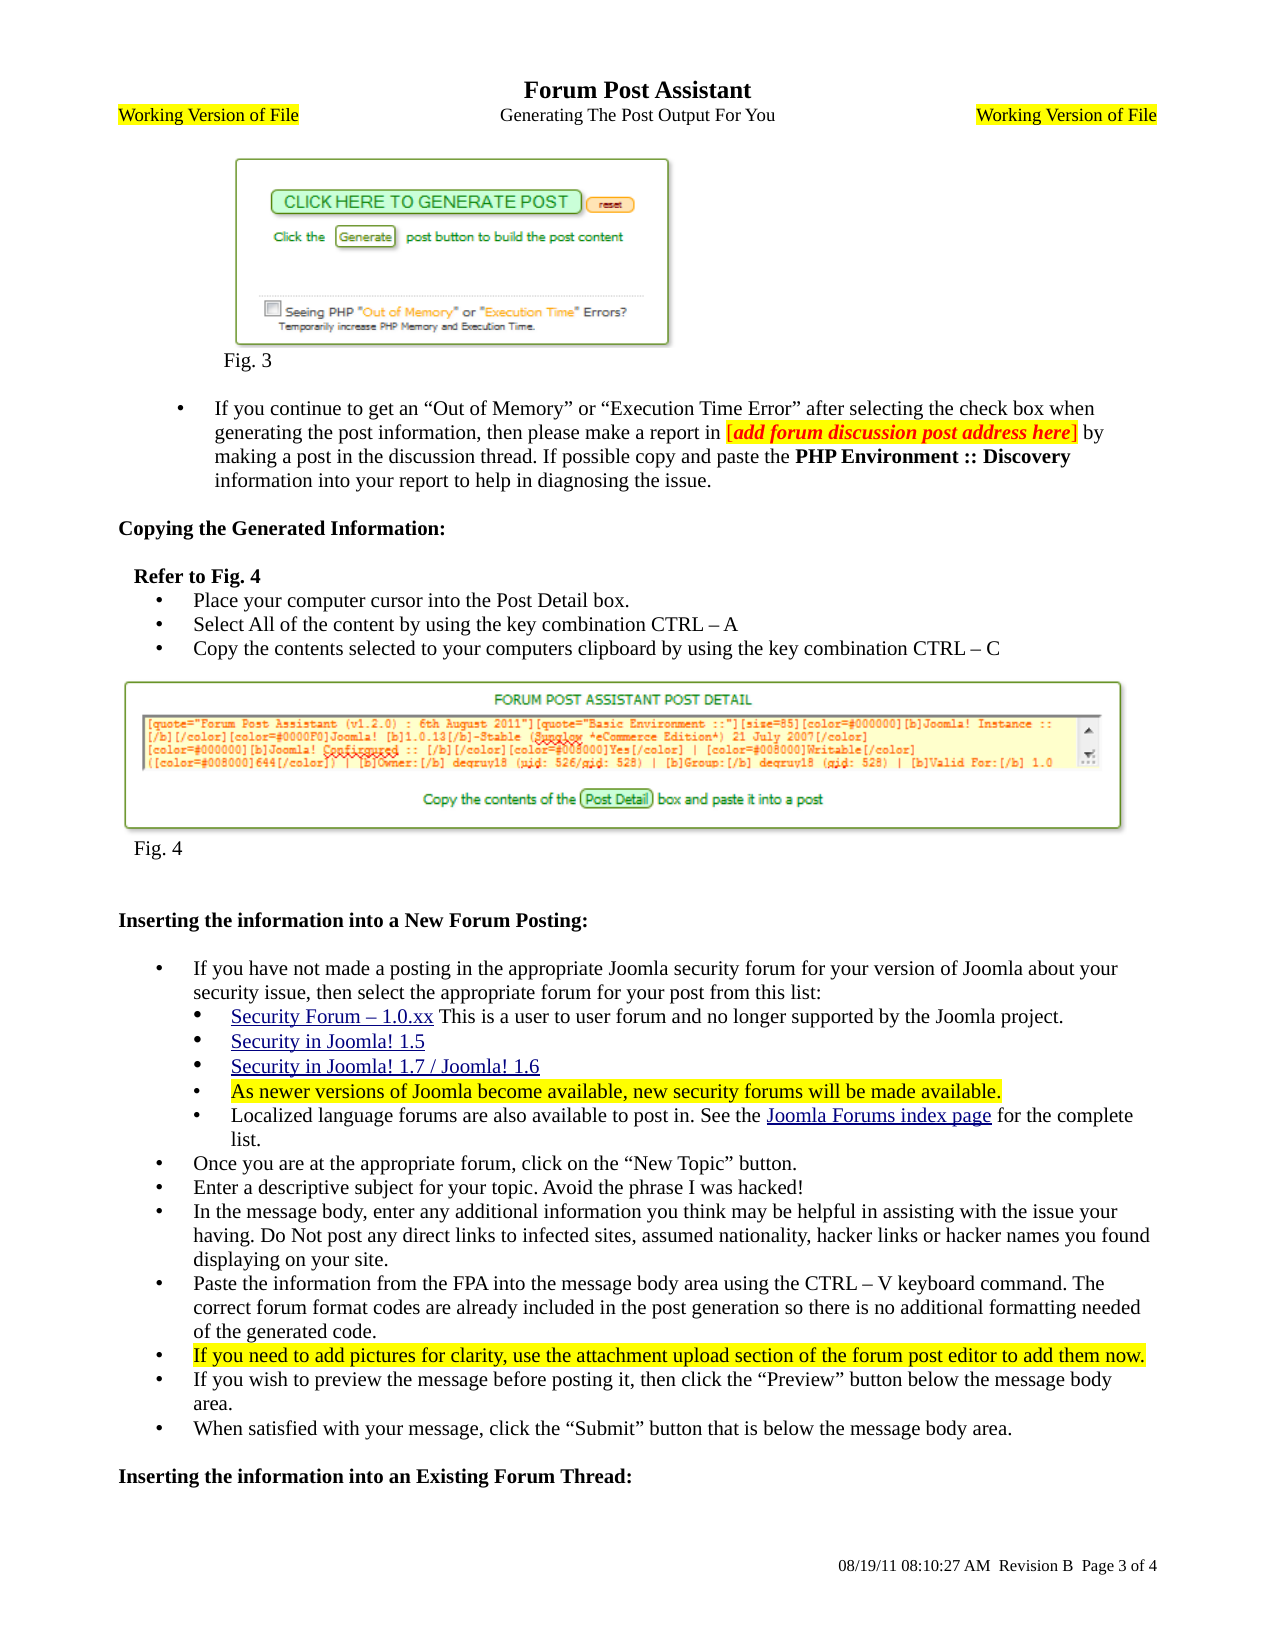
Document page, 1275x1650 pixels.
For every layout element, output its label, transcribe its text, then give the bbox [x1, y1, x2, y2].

list Security in Joomla! 1.7 / Joomla! 1.6 [193, 1054, 1157, 1078]
list Select All of the content by using the key combination CTRL – A [156, 612, 1157, 636]
list When satisfied with your message, click the “Submit” button that is below the message body area. [156, 1415, 1157, 1439]
list If you need to add pictures for clarity, use the attachment upload section of the forum post editor to add them now. [156, 1343, 1157, 1367]
list As newer versions of Joomla become available, new security forums will be made available. [193, 1078, 1157, 1103]
list Copy the contents selected to your computers clipboard by using the key combination CTRL – C [156, 636, 1157, 660]
list Enter a descriptive subject for your topic. Avoid the phrase I was hacked! [156, 1175, 1157, 1199]
text Inserting the information into a New Forum Posting: [118, 908, 1157, 932]
list If you have not made a posting in the appropriate Joomla security forum for your version of Joomla about your security issue, then select the appropriate forum for your post from this list: [156, 956, 1157, 1004]
text Inserting the information into an Existing Forum Thread: [118, 1463, 1157, 1488]
list If you wish to preview the message before posting it, then click the “Preview” button below the message body area. [156, 1367, 1157, 1415]
list In the message body, enter any additional information you think may be helpful in assisting with the issue your having. Do Not post any direct links to infected sites, assumed nationality, hacker links or hacker names you found displaying on your site. [156, 1199, 1157, 1271]
text Refer to Fig. 4 [118, 564, 1157, 588]
text Fig. 3 [118, 155, 1157, 372]
list Place your computer cursor into the Post Detail box. [156, 588, 1157, 612]
list Localized language forums are also available to post in. See the Joomla Forums index page for the complete list. [193, 1103, 1157, 1151]
text Copying the Generated Information: [118, 516, 1157, 540]
list Security in Joomla! 1.5 [193, 1029, 1157, 1054]
list Paste the information from the FPA into the message body area using the CTRL – V keyboard command. The correct forum format codes are already included in the post generation so there is no additional formatting needed of the generated code. [156, 1271, 1157, 1343]
text Fig. 4 [118, 660, 1157, 859]
list If you continue to get an “Out of Memory” or “Execution Time Error” after selecting the check box when generating the post information, then please make a report in [add forum discussion post address here] by making a post in the discussion thread. If possible copy and paste the PHP Environment :: Discovery information into your report to help in diagnosing the issue. [177, 396, 1157, 492]
list Once you are at the appropriate forum, click on the “New Topic” button. [156, 1151, 1157, 1175]
list Security Forum – 1.0.xx This is a user to user forum and no longer supported by the Joomla project. [193, 1004, 1157, 1029]
